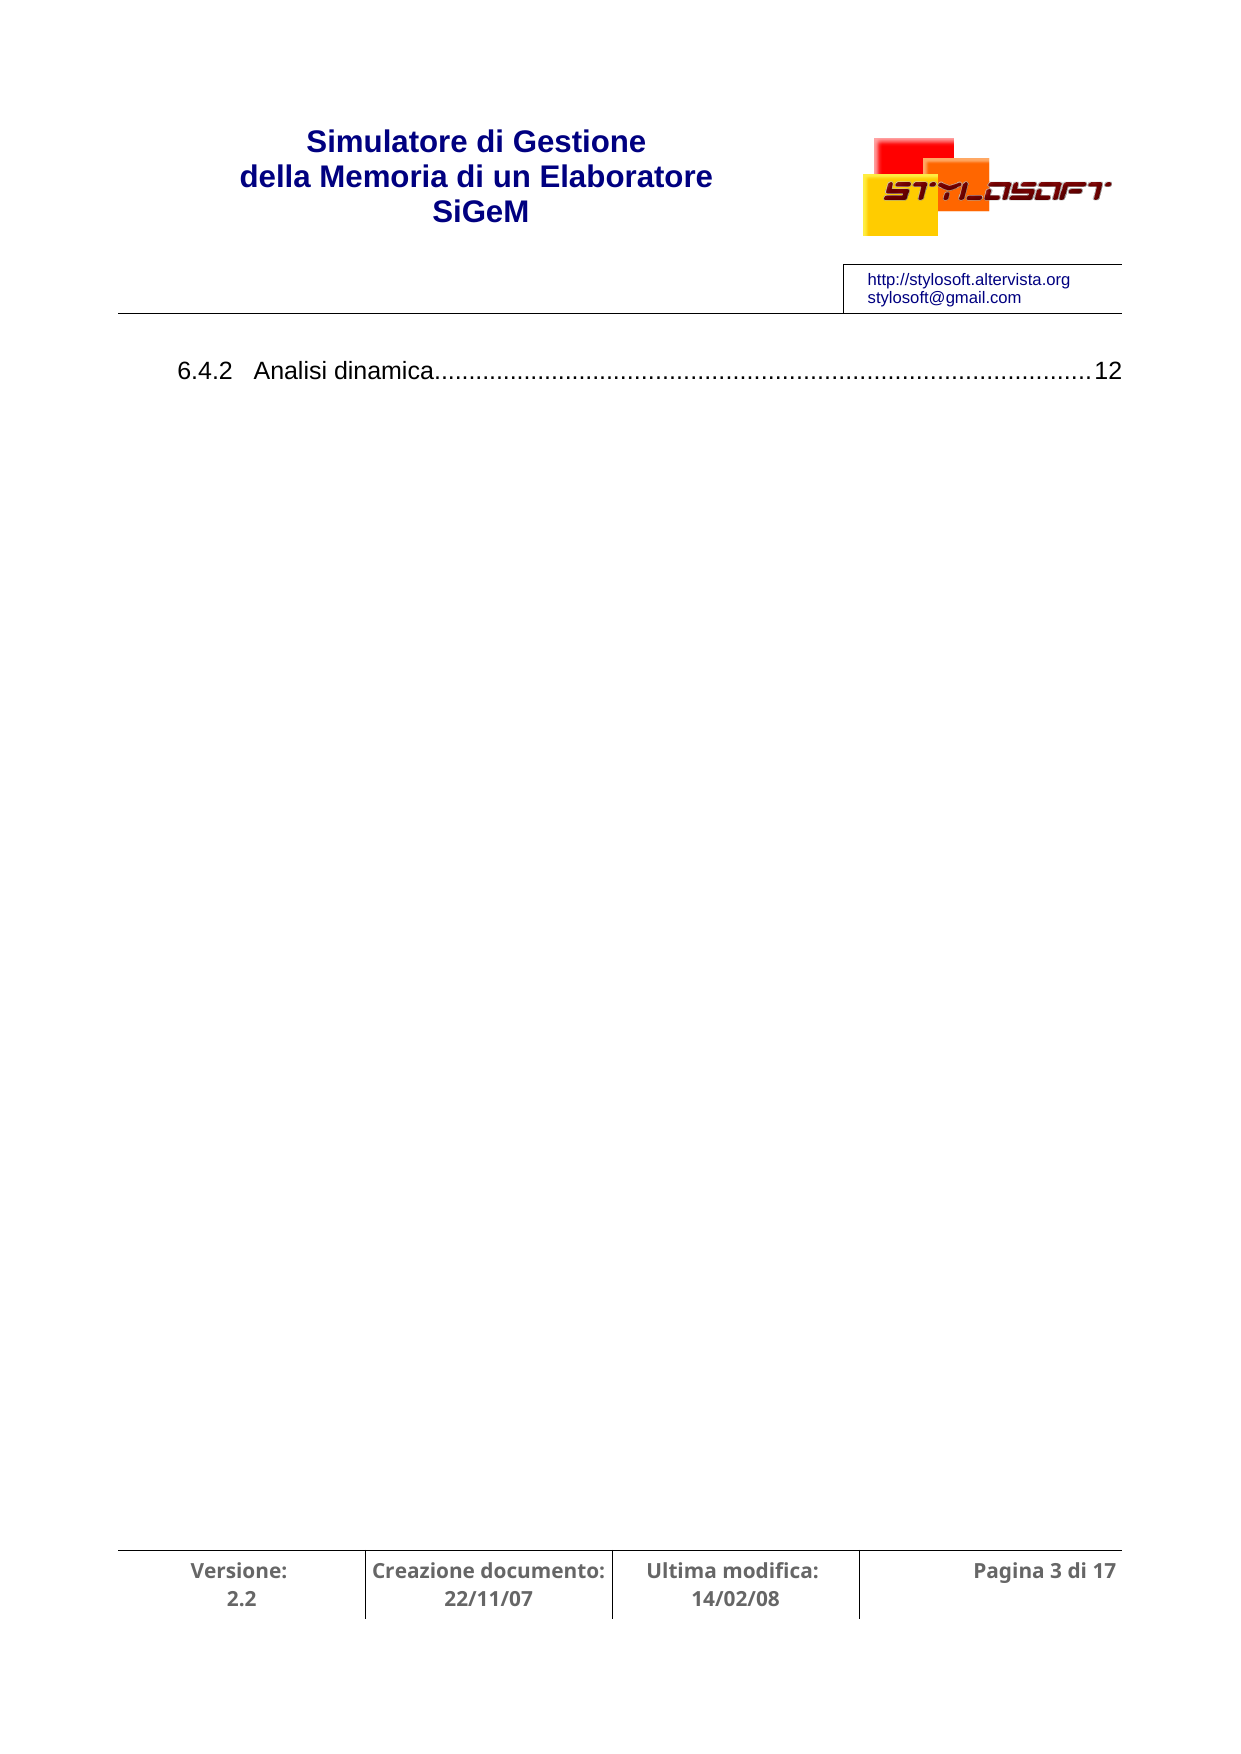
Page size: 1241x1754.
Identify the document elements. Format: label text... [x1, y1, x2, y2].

text 6.4.2 Analisi dinamica 12 [177, 357, 1122, 384]
picture [848, 123, 1117, 247]
